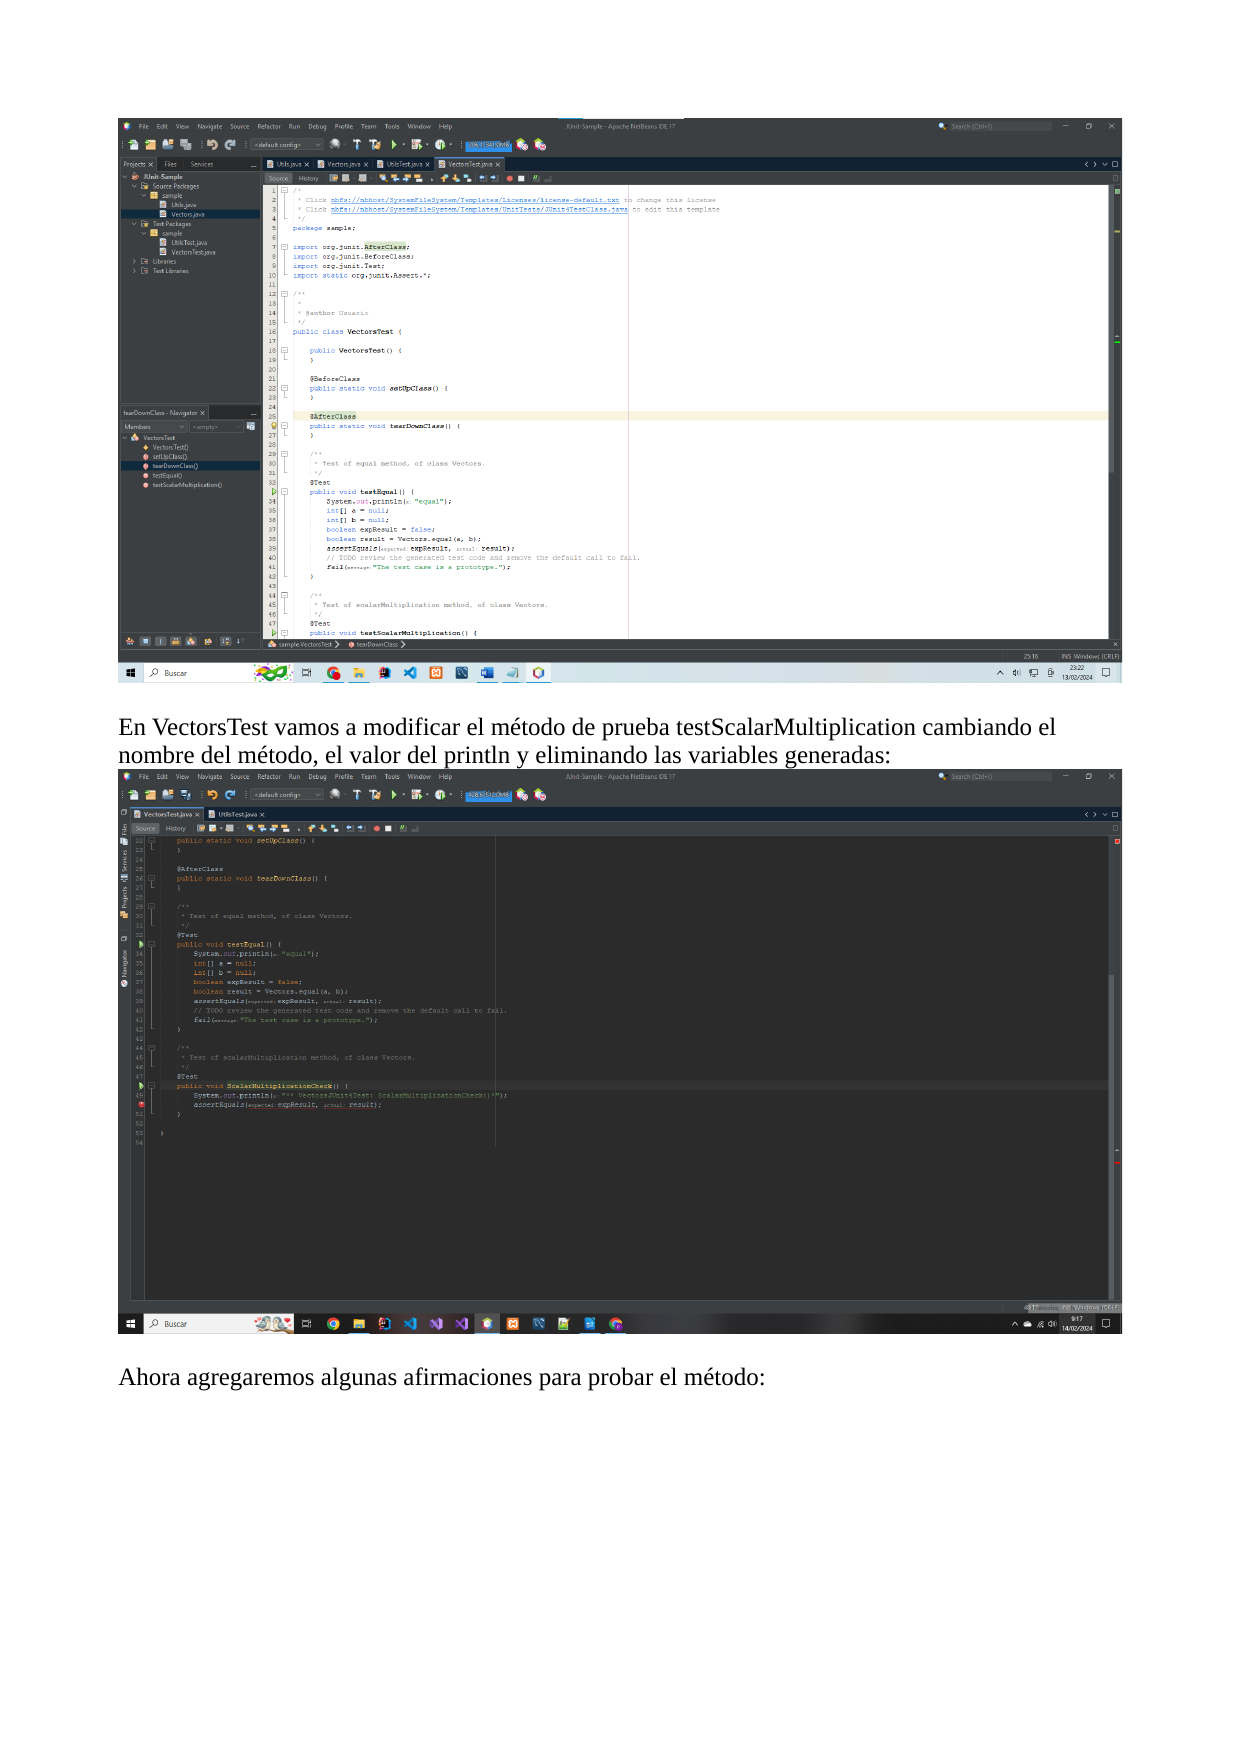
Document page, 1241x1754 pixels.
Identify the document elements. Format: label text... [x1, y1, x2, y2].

picture [118, 118, 1123, 683]
picture [118, 769, 1123, 1334]
text En VectorsTest vamos a modificar el método de prueba testScalarMultiplication cambiando el nombre del método, el valor del println y eliminando las variables generadas: [118, 712, 1122, 769]
text Ahora agregaremos algunas afirmaciones para probar el método: [118, 1362, 1122, 1391]
